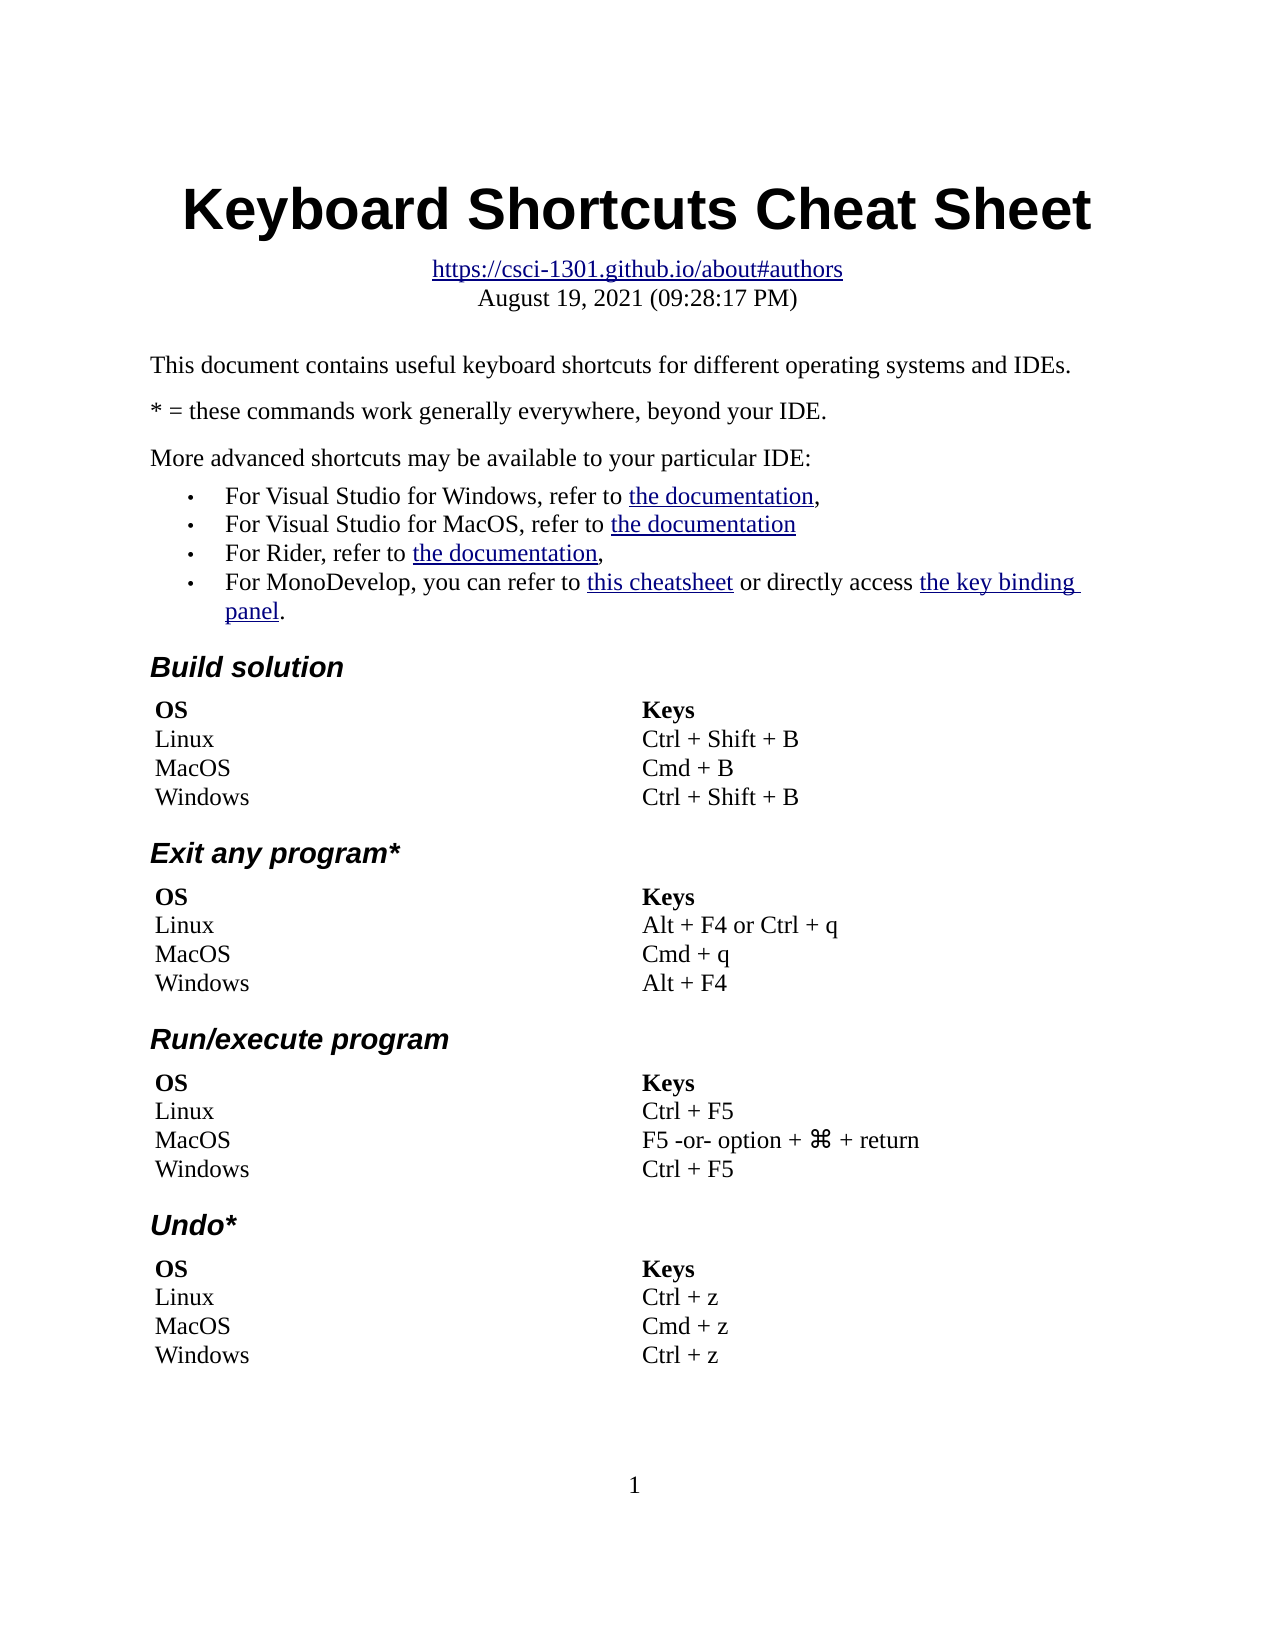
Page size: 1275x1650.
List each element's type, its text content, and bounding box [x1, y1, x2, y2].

list For Rider, refer to the documentation, [187, 538, 1125, 567]
table_cell Alt + F4 [638, 968, 1125, 997]
table_cell MacOS [150, 1311, 637, 1340]
subtitle Undo* [150, 1208, 1125, 1241]
title Keyboard Shortcuts Cheat Sheet [150, 175, 1125, 242]
table_cell Windows [150, 782, 637, 811]
table_cell Ctrl + z [638, 1283, 1125, 1311]
list For MonoDevelop, you can refer to this cheatsheet or directly access the key binding panel. [187, 567, 1125, 624]
table_cell Linux [150, 1283, 637, 1311]
text https://csci-1301.github.io/about#authors [150, 254, 1125, 283]
subtitle Exit any program* [150, 836, 1125, 869]
list For Visual Studio for MacOS, refer to the documentation [187, 509, 1125, 538]
list For Visual Studio for Windows, refer to the documentation, [187, 481, 1125, 509]
text * = these commands work generally everywhere, beyond your IDE. [150, 396, 1125, 425]
table_header OS [150, 1068, 637, 1096]
table_header OS [150, 696, 637, 724]
table_cell MacOS [150, 939, 637, 968]
table_cell MacOS [150, 1125, 637, 1154]
table_cell Ctrl + Shift + B [638, 782, 1125, 811]
table_header Keys [638, 882, 1125, 910]
table_cell MacOS [150, 753, 637, 782]
table_cell Windows [150, 968, 637, 997]
table_cell Windows [150, 1154, 637, 1183]
table_cell Ctrl + F5 [638, 1154, 1125, 1183]
table_cell Ctrl + F5 [638, 1096, 1125, 1125]
subtitle Run/execute program [150, 1022, 1125, 1055]
table_header Keys [638, 1254, 1125, 1282]
table_cell Alt + F4 or Ctrl + q [638, 910, 1125, 939]
table_cell Linux [150, 724, 637, 753]
subtitle Build solution [150, 649, 1125, 683]
table_cell Cmd + B [638, 753, 1125, 782]
table_cell Linux [150, 1096, 637, 1125]
table_cell Cmd + q [638, 939, 1125, 968]
table_cell Ctrl + Shift + B [638, 724, 1125, 753]
table_header OS [150, 882, 637, 910]
table_header Keys [638, 696, 1125, 724]
text This document contains useful keyboard shortcuts for different operating systems and IDEs. [150, 350, 1125, 378]
table_cell Linux [150, 910, 637, 939]
table_cell Ctrl + z [638, 1340, 1125, 1369]
table_cell Cmd + z [638, 1311, 1125, 1340]
text More advanced shortcuts may be available to your particular IDE: [150, 443, 1125, 472]
table_header Keys [638, 1068, 1125, 1096]
text August 19, 2021 (09:28:17 PM) [150, 283, 1125, 312]
table_cell Windows [150, 1340, 637, 1369]
table_cell F5 -or- option + ⌘ + return [638, 1125, 1125, 1154]
table_header OS [150, 1254, 637, 1282]
